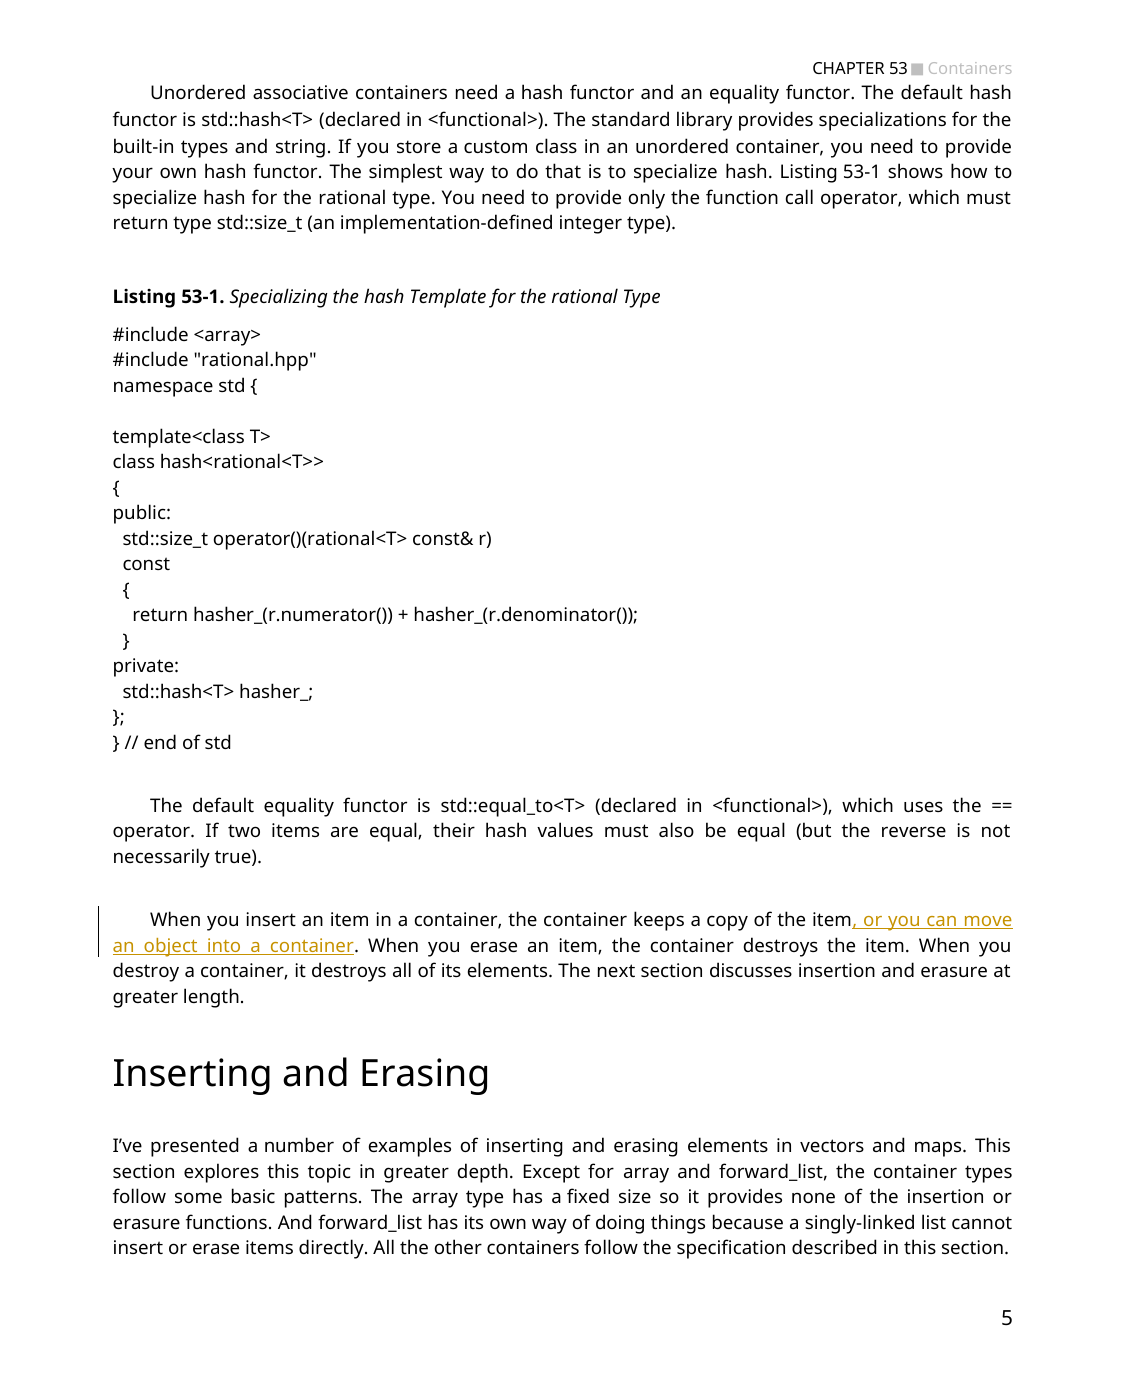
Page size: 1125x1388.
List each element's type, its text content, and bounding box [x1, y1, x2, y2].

text I’ve presented a number of examples of inserting and erasing elements in vectors and maps. This section explores this topic in greater depth. Except for array and forward_list, the container types follow some basic patterns. The array type has a fixed size so it provides none of the insertion or erasure functions. And forward_list has its own way of doing things because a singly-linked list cannot insert or erase items directly. All the other containers follow the specification described in this section. [112, 1132, 1012, 1260]
text template<class T> [112, 423, 1012, 448]
text #include "rational.hpp" [112, 346, 1012, 372]
text std::size_t operator()(rational<T> const& r) [112, 525, 1012, 551]
text const [112, 551, 1012, 576]
text The default equality functor is std::equal_to<T> (declared in <functional>), which uses the == operator. If two items are equal, their hash values must also be equal (but the reverse is not necessarily true). [112, 792, 1012, 869]
text Unordered associative containers need a hash functor and an equality functor. The default hash functor is std::hash<T> (declared in <functional>). The standard library provides specializations for the built-in types and string. If you store a custom class in an unordered container, you need to provide your own hash functor. The simplest way to do that is to specialize hash. Listing 53-1 shows how to specialize hash for the rational type. You need to provide only the function call operator, which must return type std::size_t (an implementation-defined integer type). [112, 79, 1012, 235]
text namespace std { [112, 372, 1012, 397]
text private: [112, 653, 1012, 678]
text #include <array> [112, 321, 1012, 346]
text { [112, 576, 1012, 602]
text { [112, 474, 1012, 499]
subtitle Inserting and Erasing [112, 1046, 1012, 1097]
text } [112, 627, 1012, 653]
text When you insert an item in a container, the container keeps a copy of the item, or you can move an object into a container. When you erase an item, the container destroys the item. When you destroy a container, it destroys all of its elements. The next section discusses insertion and erasure at greater length. [112, 906, 1012, 1008]
text std::hash<T> hasher_; [112, 678, 1012, 704]
text public: [112, 499, 1012, 525]
text Listing 53-1. Specializing the hash Template for the rational Type [112, 283, 1012, 308]
text } // end of std [112, 729, 1012, 755]
text class hash<rational<T>> [112, 448, 1012, 474]
text }; [112, 704, 1012, 729]
text return hasher_(r.numerator()) + hasher_(r.denominator()); [112, 602, 1012, 627]
